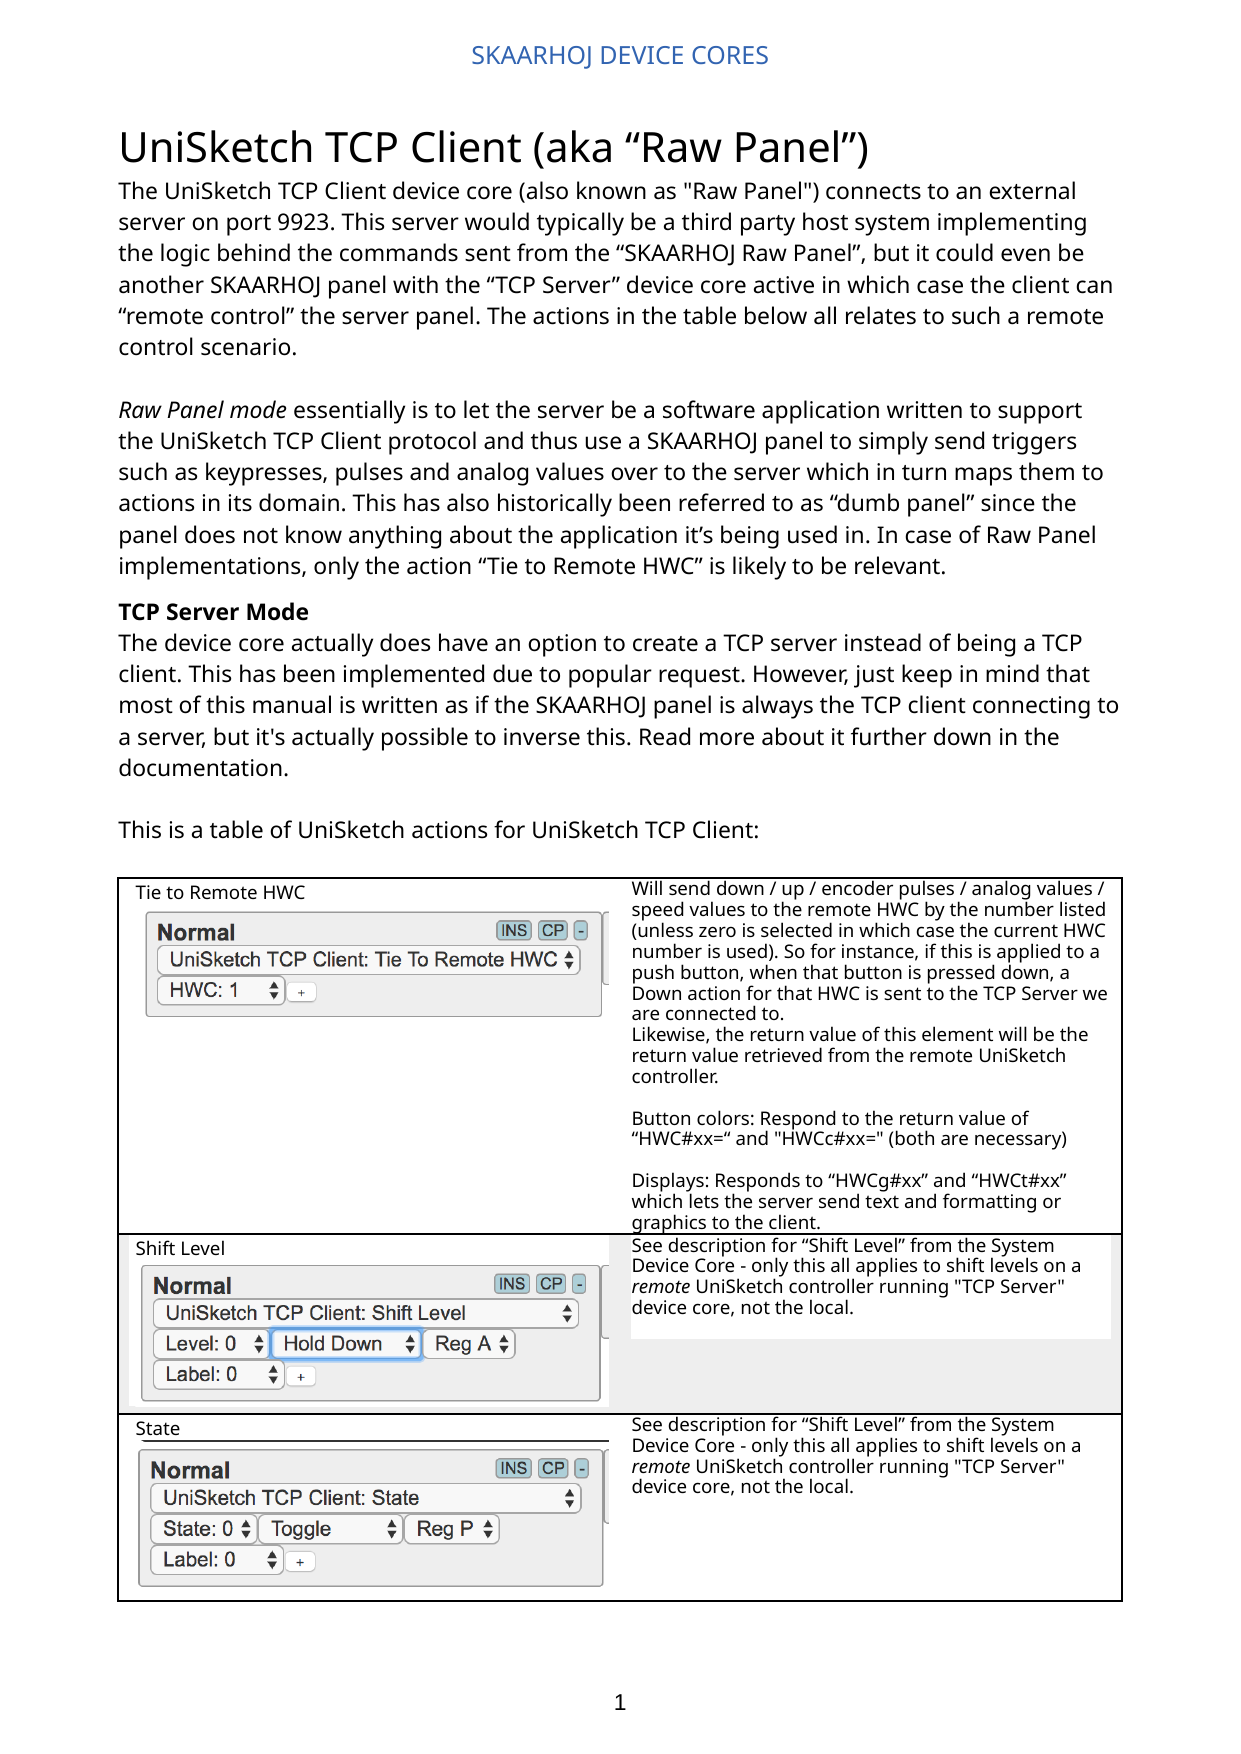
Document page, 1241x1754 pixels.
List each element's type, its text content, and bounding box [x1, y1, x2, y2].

text The device core actually does have an option to create a TCP server instead of being a TCP client. This has been implemented due to popular request. However, just keep in mind that most of this manual is written as if the SKAARHOJ panel is always the TCP client connecting to a server, but it's actually possible to inverse this. Read more about it further down in the documentation. [118, 627, 1122, 783]
table_cell See description for “Shift Level” from the System Device Core - only this all applies to shift levels on a remote UniSketch controller running "TCP Server" device core, not the local. [620, 1235, 1121, 1413]
text Raw Panel mode essentially is to let the server be a software application written to support the UniSketch TCP Client protocol and thus use a SKAARHOJ panel to simply send triggers such as keypresses, pulses and analog values over to the server which in turn maps them to actions in its domain. This has also historically been referred to as “dumb panel” since the panel does not know anything about the application it’s being used in. In case of Raw Panel implementations, only the action “Tie to Remote HWC” is likely to be relevant. [118, 394, 1122, 581]
picture [135, 904, 609, 1024]
text UniSketch TCP Client (aka “Raw Panel”) [118, 118, 1122, 175]
text This is a table of UniSketch actions for UniSketch TCP Client: [118, 814, 1122, 846]
picture [135, 1260, 609, 1407]
picture [135, 1440, 609, 1594]
table_header Tie to Remote HWC [119, 879, 620, 1233]
text TCP Server Mode [118, 596, 1122, 627]
table_cell Shift Level [119, 1235, 620, 1413]
table_cell State [119, 1415, 620, 1600]
table_cell See description for “Shift Level” from the System Device Core - only this all applies to shift levels on a remote UniSketch controller running "TCP Server" device core, not the local. [620, 1415, 1121, 1600]
text The UniSketch TCP Client device core (also known as "Raw Panel") connects to an external server on port 9923. This server would typically be a third party host system implementing the logic behind the commands sent from the “SKAARHOJ Raw Panel”, but it could even be another SKAARHOJ panel with the “TCP Server” device core active in which case the client can “remote control” the server panel. The actions in the table below all relates to such a remote control scenario. [118, 175, 1122, 362]
